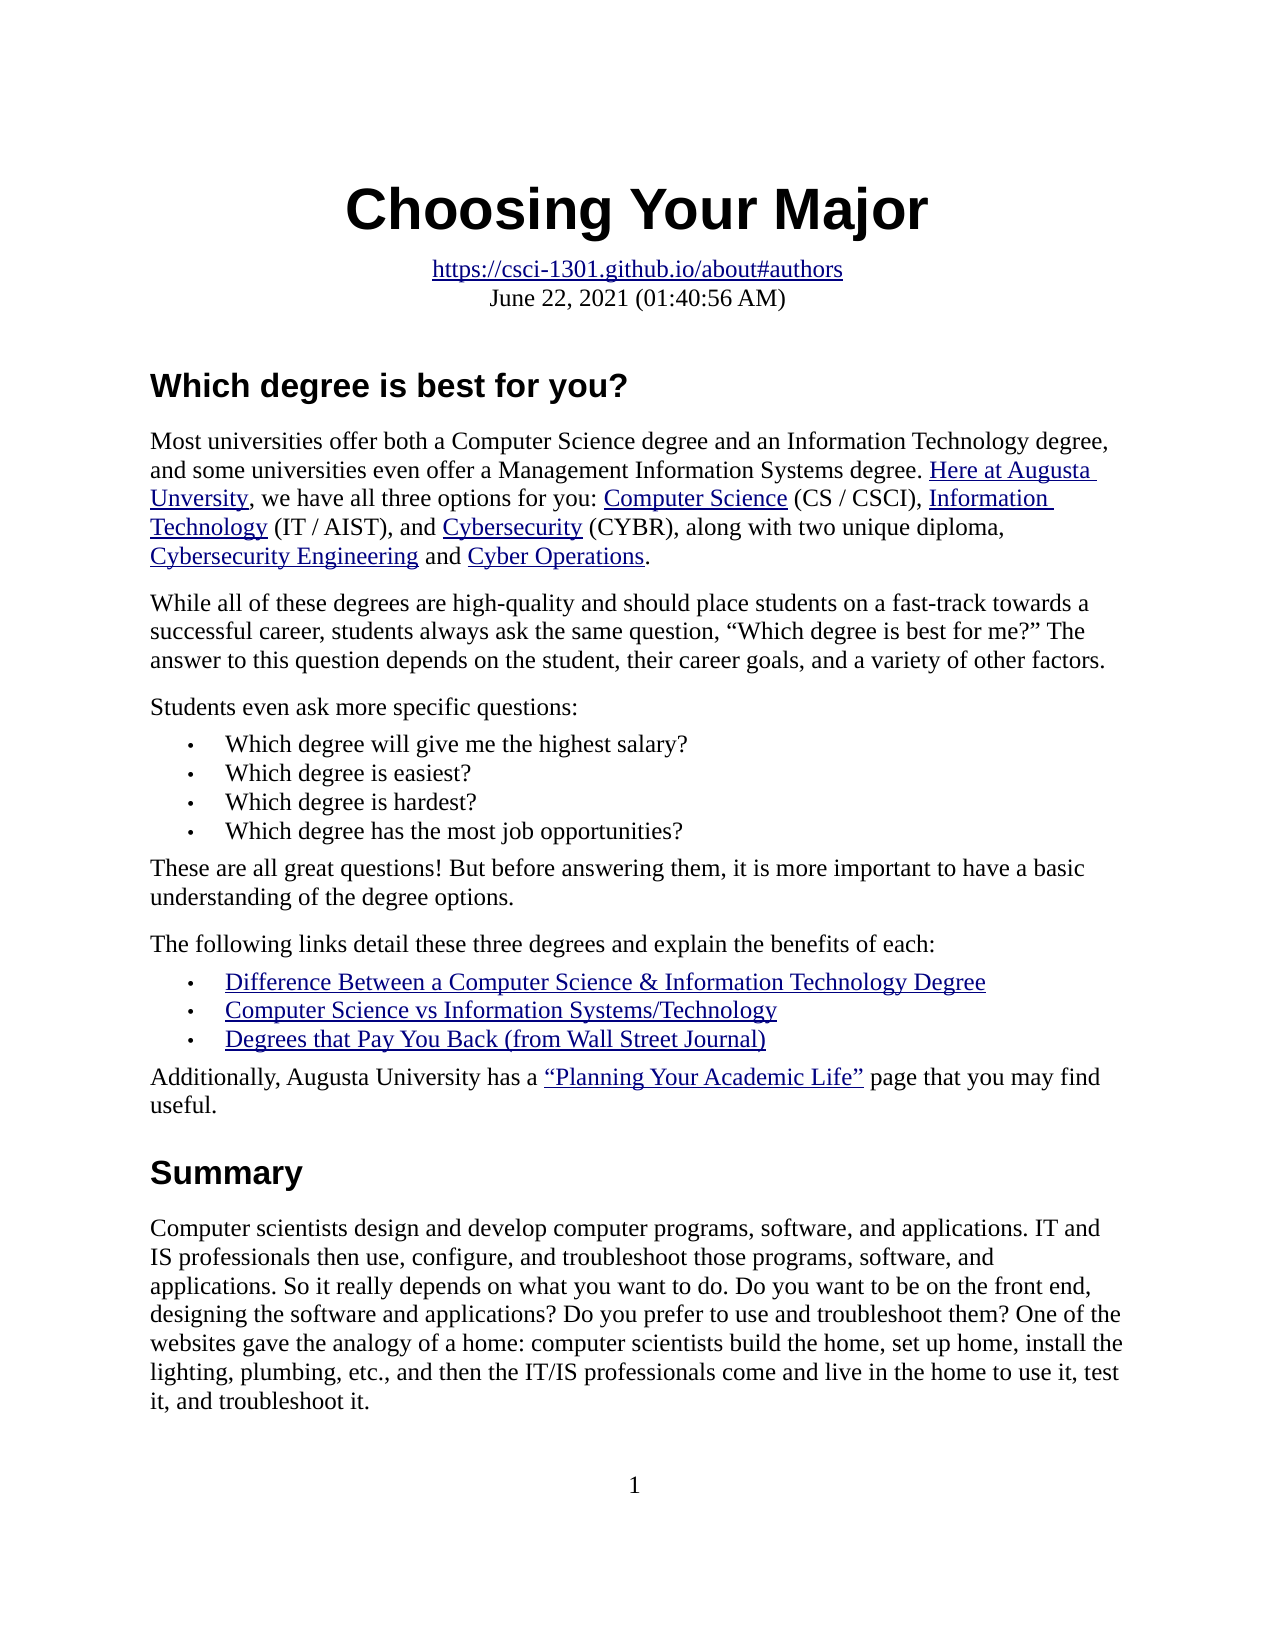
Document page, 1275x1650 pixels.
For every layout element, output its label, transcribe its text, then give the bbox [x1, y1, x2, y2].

text These are all great questions! But before answering them, it is more important to have a basic understanding of the degree options. [150, 853, 1125, 911]
subtitle Summary [150, 1153, 1125, 1192]
list Which degree has the most job opportunities? [187, 816, 1125, 844]
text June 22, 2021 (01:40:56 AM) [150, 283, 1125, 312]
text Most universities offer both a Computer Science degree and an Information Technology degree, and some universities even offer a Management Information Systems degree. Here at Augusta Unversity, we have all three options for you: Computer Science (CS / CSCI), Information Technology (IT / AIST), and Cybersecurity (CYBR), along with two unique diploma, Cybersecurity Engineering and Cyber Operations. [150, 426, 1125, 570]
text While all of these degrees are high-quality and should place students on a fast-track towards a successful career, students always ask the same question, “Which degree is best for me?” The answer to this question depends on the student, their career goals, and a variety of other factors. [150, 588, 1125, 674]
text https://csci-1301.github.io/about#authors [150, 254, 1125, 283]
list Which degree is easiest? [187, 758, 1125, 787]
text Students even ask more specific questions: [150, 692, 1125, 721]
text The following links detail these three degrees and explain the benefits of each: [150, 929, 1125, 958]
list Computer Science vs Information Systems/Technology [187, 995, 1125, 1024]
text Computer scientists design and develop computer programs, software, and applications. IT and IS professionals then use, configure, and troubleshoot those programs, software, and applications. So it really depends on what you want to do. Do you want to be on the front end, designing the software and applications? Do you prefer to use and troubleshoot them? One of the websites gave the analogy of a home: computer scientists build the home, set up home, install the lighting, plumbing, etc., and then the IT/IS professionals come and live in the home to use it, test it, and troubleshoot it. [150, 1213, 1125, 1414]
list Which degree will give me the highest salary? [187, 729, 1125, 758]
list Degrees that Pay You Back (from Wall Street Journal) [187, 1024, 1125, 1053]
subtitle Which degree is best for you? [150, 366, 1125, 404]
text Additionally, Augusta University has a “Planning Your Academic Life” page that you may find useful. [150, 1062, 1125, 1119]
title Choosing Your Major [150, 175, 1125, 242]
list Difference Between a Computer Science & Information Technology Degree [187, 967, 1125, 995]
list Which degree is hardest? [187, 787, 1125, 816]
